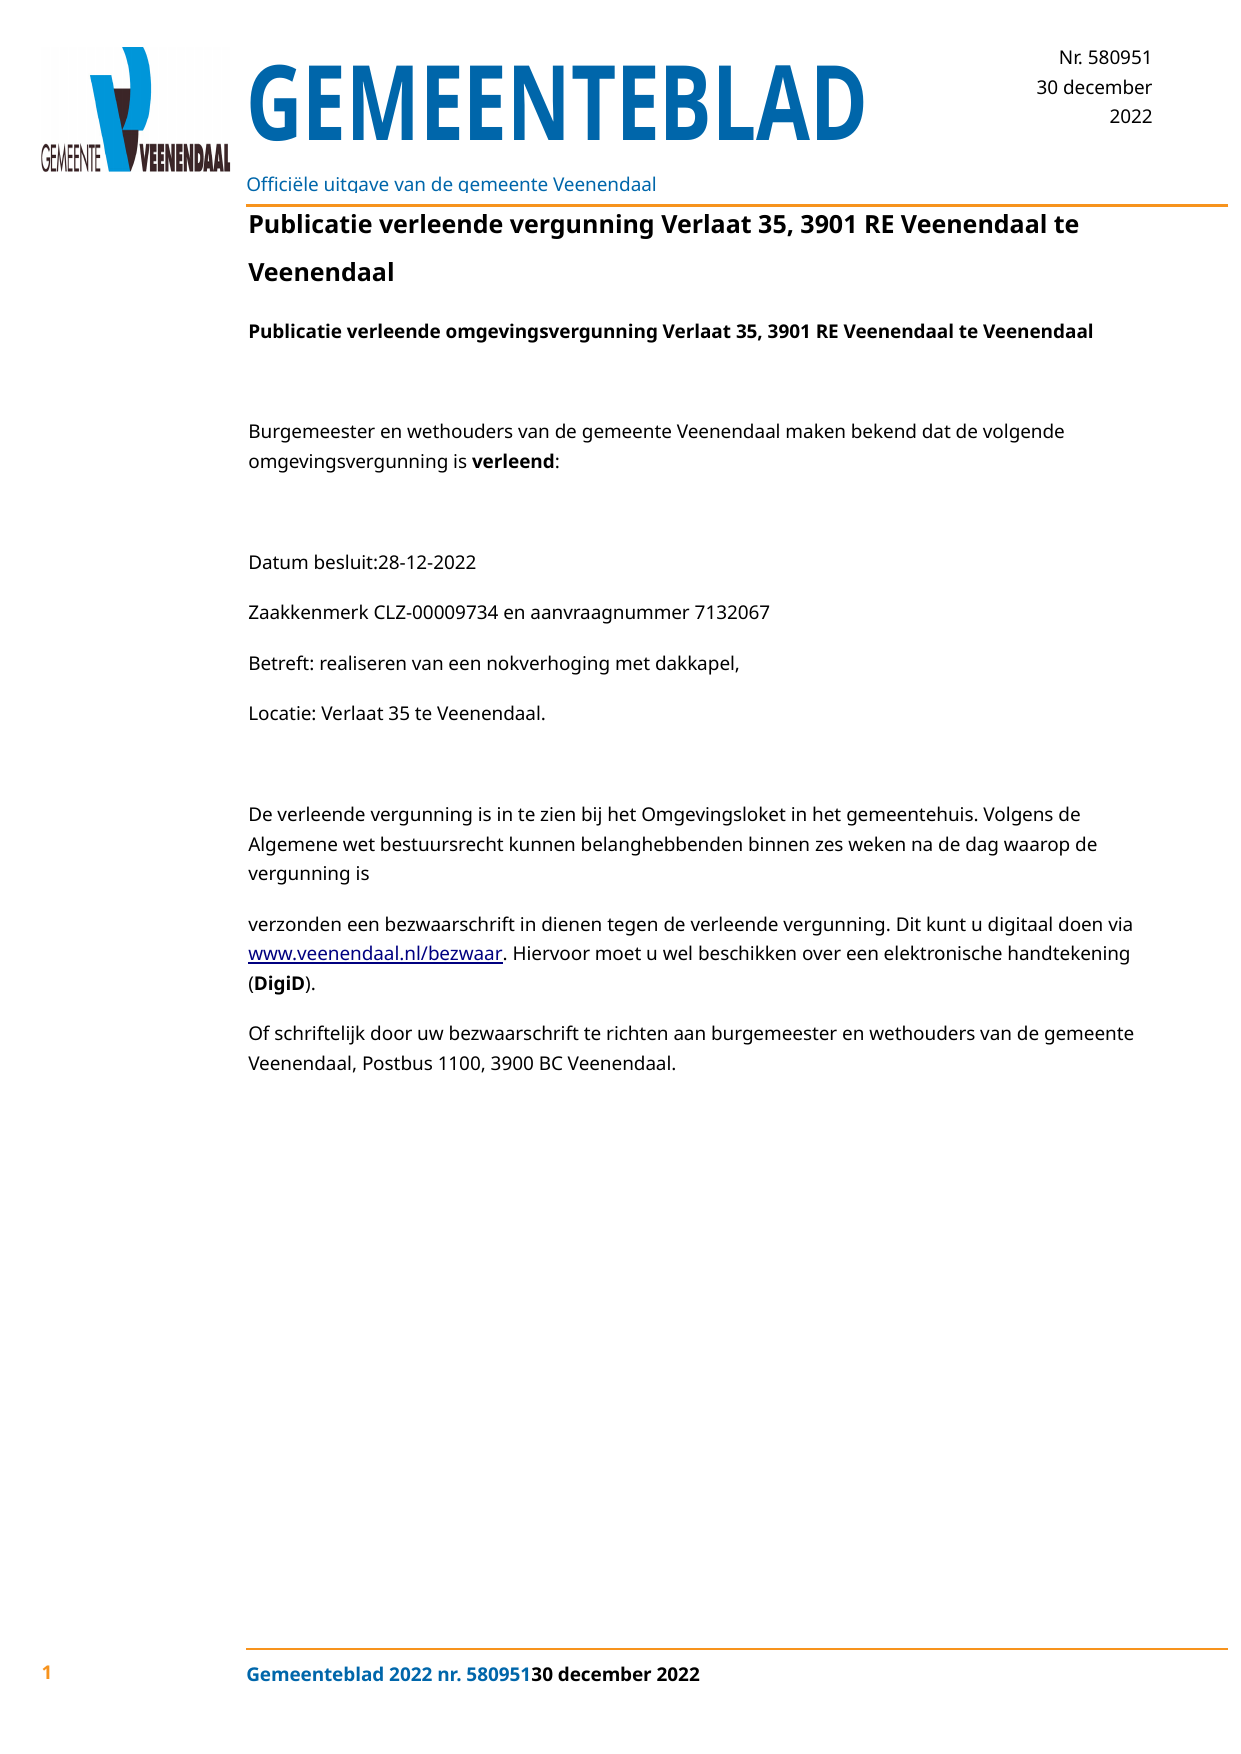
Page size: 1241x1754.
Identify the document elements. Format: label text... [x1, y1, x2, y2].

text De verleende vergunning is in te zien bij het Omgevingsloket in het gemeentehuis. Volgens de Algemene wet bestuursrecht kunnen belanghebbenden binnen zes weken na de dag waarop de vergunning is [248, 801, 1152, 886]
text Datum besluit:28-12-2022 [248, 549, 1152, 575]
text Publicatie verleende vergunning Verlaat 35, 3901 RE Veenendaal te Veenendaal [248, 207, 1152, 288]
picture [41, 47, 130, 172]
text Betreft: realiseren van een nokverhoging met dakkapel, [248, 650, 1152, 676]
text Of schriftelijk door uw bezwaarschrift te richten aan burgemeester en wethouders van de gemeente Veenendaal, Postbus 1100, 3900 BC Veenendaal. [248, 1020, 1152, 1076]
text Zaakkenmerk CLZ-00009734 en aanvraagnummer 7132067 [248, 599, 1152, 625]
text Publicatie verleende omgevingsvergunning Verlaat 35, 3901 RE Veenendaal te Veenendaal [248, 318, 1152, 344]
text Burgemeester en wethouders van de gemeente Veenendaal maken bekend dat de volgende omgevingsvergunning is verleend: [248, 419, 1152, 474]
picture [123, 47, 231, 172]
text Locatie: Verlaat 35 te Veenendaal. [248, 700, 1152, 726]
text verzonden een bezwaarschrift in dienen tegen de verleende vergunning. Dit kunt u digitaal doen via www.veenendaal.nl/bezwaar. Hiervoor moet u wel beschikken over een elektronische handtekening (DigiD). [248, 911, 1152, 996]
